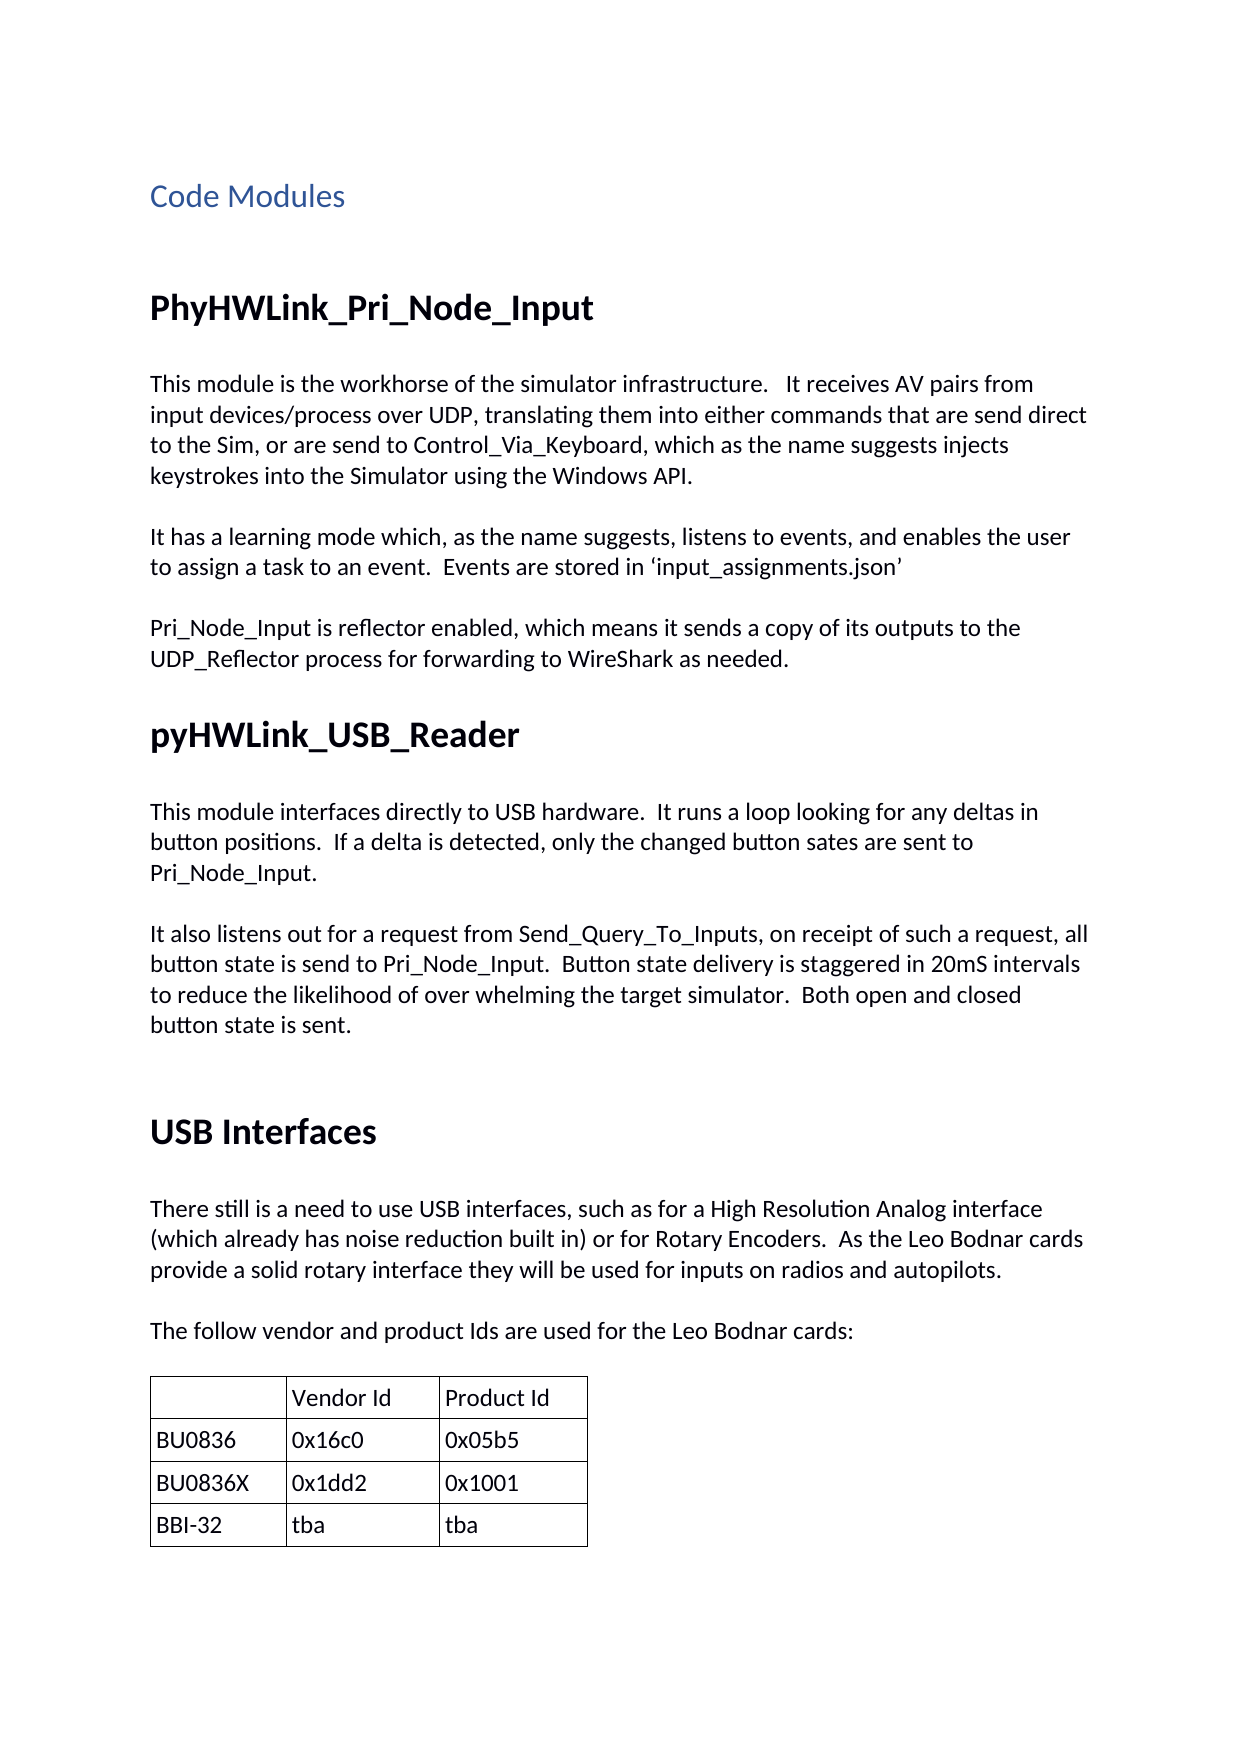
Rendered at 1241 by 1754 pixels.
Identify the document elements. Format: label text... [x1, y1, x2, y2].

subtitle pyHWLink_USB_Reader [150, 711, 1090, 757]
table_cell BU0836 [151, 1419, 286, 1461]
table_cell 0x16c0 [287, 1419, 439, 1461]
subtitle PhyHWLink_Pri_Node_Input [150, 284, 1090, 329]
text Pri_Node_Input is reflector enabled, which means it sends a copy of its outputs to the UDP_Reflector process for forwarding to WireShark as needed. [150, 613, 1090, 674]
text This module interfaces directly to USB hardware. It runs a loop looking for any deltas in button positions. If a delta is detected, only the changed button sates are sent to Pri_Node_Input. [150, 796, 1090, 887]
subtitle USB Interfaces [150, 1108, 1090, 1154]
table_header [151, 1377, 286, 1418]
table_cell tba [287, 1504, 439, 1546]
table_header Product Id [440, 1377, 587, 1418]
table_cell 0x05b5 [440, 1419, 587, 1461]
text There still is a need to use USB interfaces, such as for a High Resolution Analog interface (which already has noise reduction built in) or for Rotary Encoders. As the Leo Bodnar cards provide a solid rotary interface they will be used for inputs on radios and autopilots. [150, 1193, 1090, 1284]
table_cell BBI-32 [151, 1504, 286, 1546]
text It has a learning mode which, as the name suggests, listens to events, and enables the user to assign a task to an event. Events are stored in ‘input_assignments.json’ [150, 521, 1090, 582]
table_header Vendor Id [287, 1377, 439, 1418]
table_cell tba [440, 1504, 587, 1546]
text The follow vendor and product Ids are used for the Leo Bodnar cards: [150, 1315, 1090, 1345]
table_cell 0x1001 [440, 1462, 587, 1503]
table_cell 0x1dd2 [287, 1462, 439, 1503]
text It also listens out for a request from Send_Query_To_Inputs, on receipt of such a request, all button state is send to Pri_Node_Input. Button state delivery is staggered in 20mS intervals to reduce the likelihood of over whelming the target simulator. Both open and closed button state is sent. [150, 918, 1090, 1040]
text This module is the workhorse of the simulator infrastructure. It receives AV pairs from input devices/process over UDP, translating them into either commands that are send direct to the Sim, or are send to Control_Via_Keyboard, which as the name suggests injects keystrokes into the Simulator using the Windows API. [150, 368, 1090, 491]
subtitle Code Modules [150, 175, 1090, 216]
table_cell BU0836X [151, 1462, 286, 1503]
